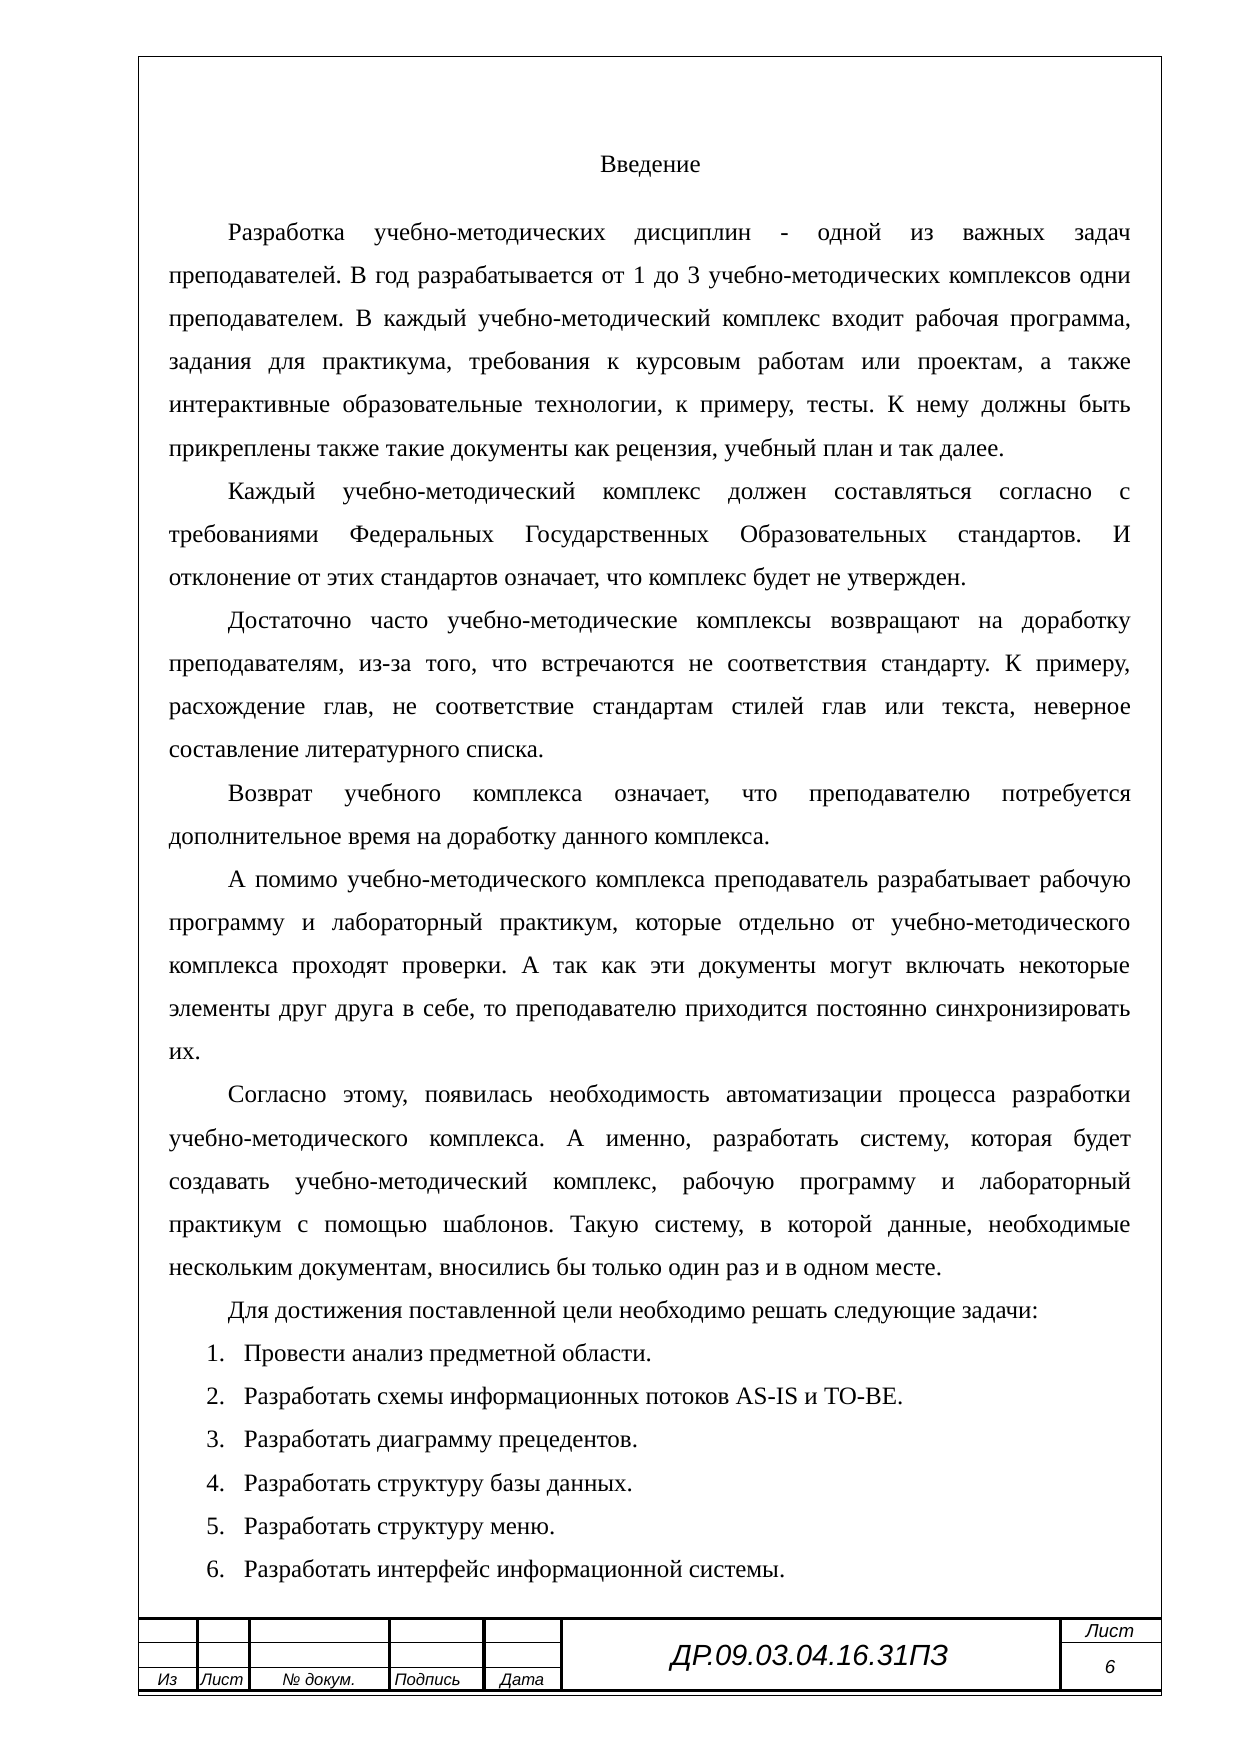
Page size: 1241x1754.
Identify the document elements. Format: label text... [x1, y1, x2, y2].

text Каждый учебно-методический комплекс должен составляться согласно с требованиями Федеральных Государственных Образовательных стандартов. И отклонение от этих стандартов означает, что комплекс будет не утвержден. [168, 476, 1132, 591]
text Возврат учебного комплекса означает, что преподавателю потребуется дополнительное время на доработку данного комплекса. [168, 778, 1132, 849]
list Разработать структуру базы данных. [206, 1468, 1132, 1496]
list Провести анализ предметной области. [206, 1338, 1132, 1367]
list Разработать диаграмму прецедентов. [206, 1424, 1132, 1453]
text Достаточно часто учебно-методические комплексы возвращают на доработку преподавателям, из-за того, что встречаются не соответствия стандарту. К примеру, расхождение глав, не соответствие стандартам стилей глав или текста, неверное составление литературного списка. [168, 605, 1132, 763]
subtitle Введение [168, 149, 1132, 178]
list Разработать схемы информационных потоков AS-IS и TO-BE. [206, 1381, 1132, 1410]
text Согласно этому, появилась необходимость автоматизации процесса разработки учебно-методического комплекса. А именно, разработать систему, которая будет создавать учебно-методический комплекс, рабочую программу и лабораторный практикум с помощью шаблонов. Такую систему, в которой данные, необходимые нескольким документам, вносились бы только один раз и в одном месте. [168, 1079, 1132, 1281]
text А помимо учебно-методического комплекса преподаватель разрабатывает рабочую программу и лабораторный практикум, которые отдельно от учебно-методического комплекса проходят проверки. А так как эти документы могут включать некоторые элементы друг друга в себе, то преподавателю приходится постоянно синхронизировать их. [168, 864, 1132, 1065]
text Разработка учебно-методических дисциплин - одной из важных задач преподавателей. В год разрабатывается от 1 до 3 учебно-методических комплексов одни преподавателем. В каждый учебно-методический комплекс входит рабочая программа, задания для практикума, требования к курсовым работам или проектам, а также интерактивные образовательные технологии, к примеру, тесты. К нему должны быть прикреплены также такие документы как рецензия, учебный план и так далее. [168, 217, 1132, 461]
text Для достижения поставленной цели необходимо решать следующие задачи: [168, 1295, 1132, 1324]
list Разработать структуру меню. [206, 1511, 1132, 1539]
list Разработать интерфейс информационной системы. [206, 1554, 1132, 1583]
